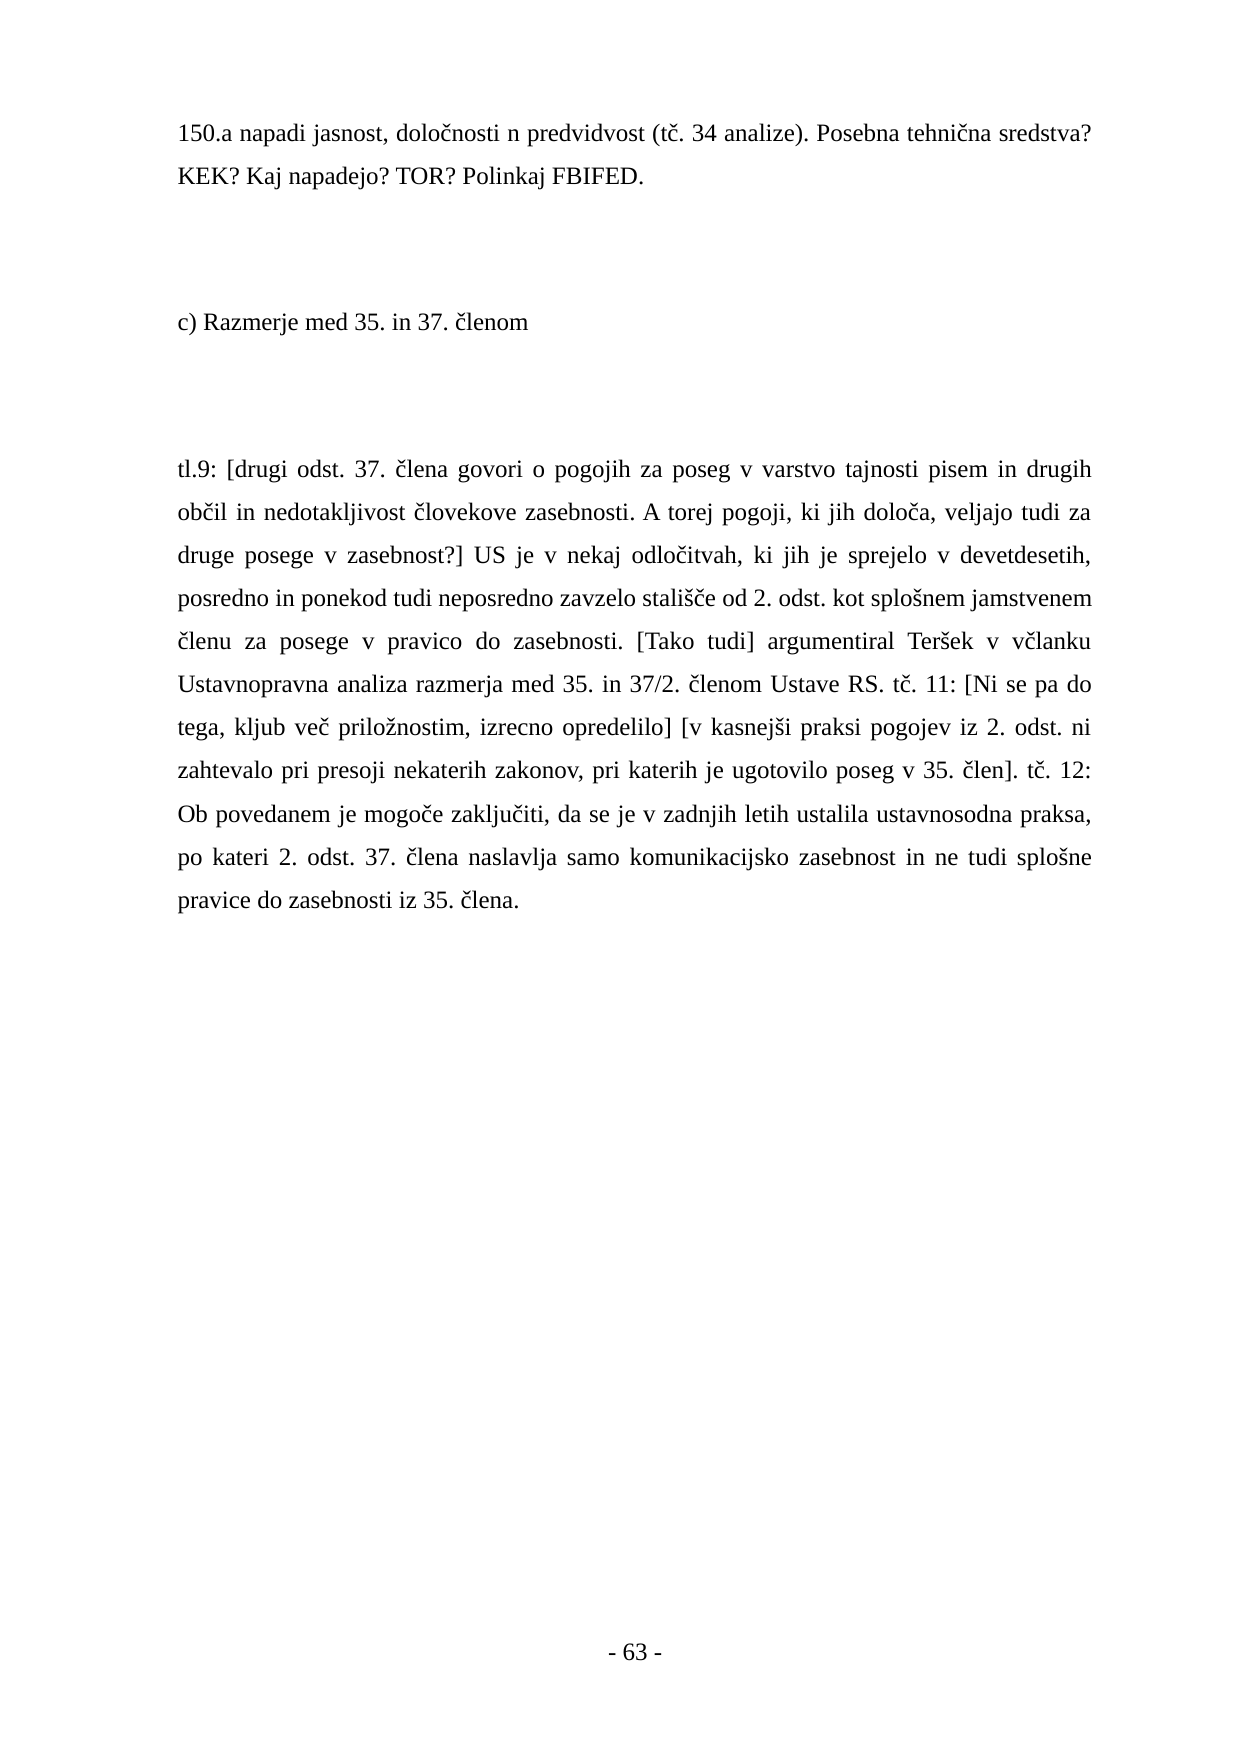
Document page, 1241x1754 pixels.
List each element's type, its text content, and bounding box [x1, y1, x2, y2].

text c) Razmerje med 35. in 37. členom [177, 307, 1093, 336]
text tl.9: [drugi odst. 37. člena govori o pogojih za poseg v varstvo tajnosti pisem in drugih občil in nedotakljivost človekove zasebnosti. A torej pogoji, ki jih določa, veljajo tudi za druge posege v zasebnost?] US je v nekaj odločitvah, ki jih je sprejelo v devetdesetih, posredno in ponekod tudi neposredno zavzelo stališče od 2. odst. kot splošnem jamstvenem členu za posege v pravico do zasebnosti. [Tako tudi] argumentiral Teršek v včlanku Ustavnopravna analiza razmerja med 35. in 37/2. členom Ustave RS. tč. 11: [Ni se pa do tega, kljub več priložnostim, izrecno opredelilo] [v kasnejši praksi pogojev iz 2. odst. ni zahtevalo pri presoji nekaterih zakonov, pri katerih je ugotovilo poseg v 35. člen]. tč. 12: Ob povedanem je mogoče zaključiti, da se je v zadnjih letih ustalila ustavnosodna praksa, po kateri 2. odst. 37. člena naslavlja samo komunikacijsko zasebnost in ne tudi splošne pravice do zasebnosti iz 35. člena. [177, 454, 1093, 914]
text 150.a napadi jasnost, določnosti n predvidvost (tč. 34 analize). Posebna tehnična sredstva? KEK? Kaj napadejo? TOR? Polinkaj FBIFED. [177, 118, 1093, 190]
